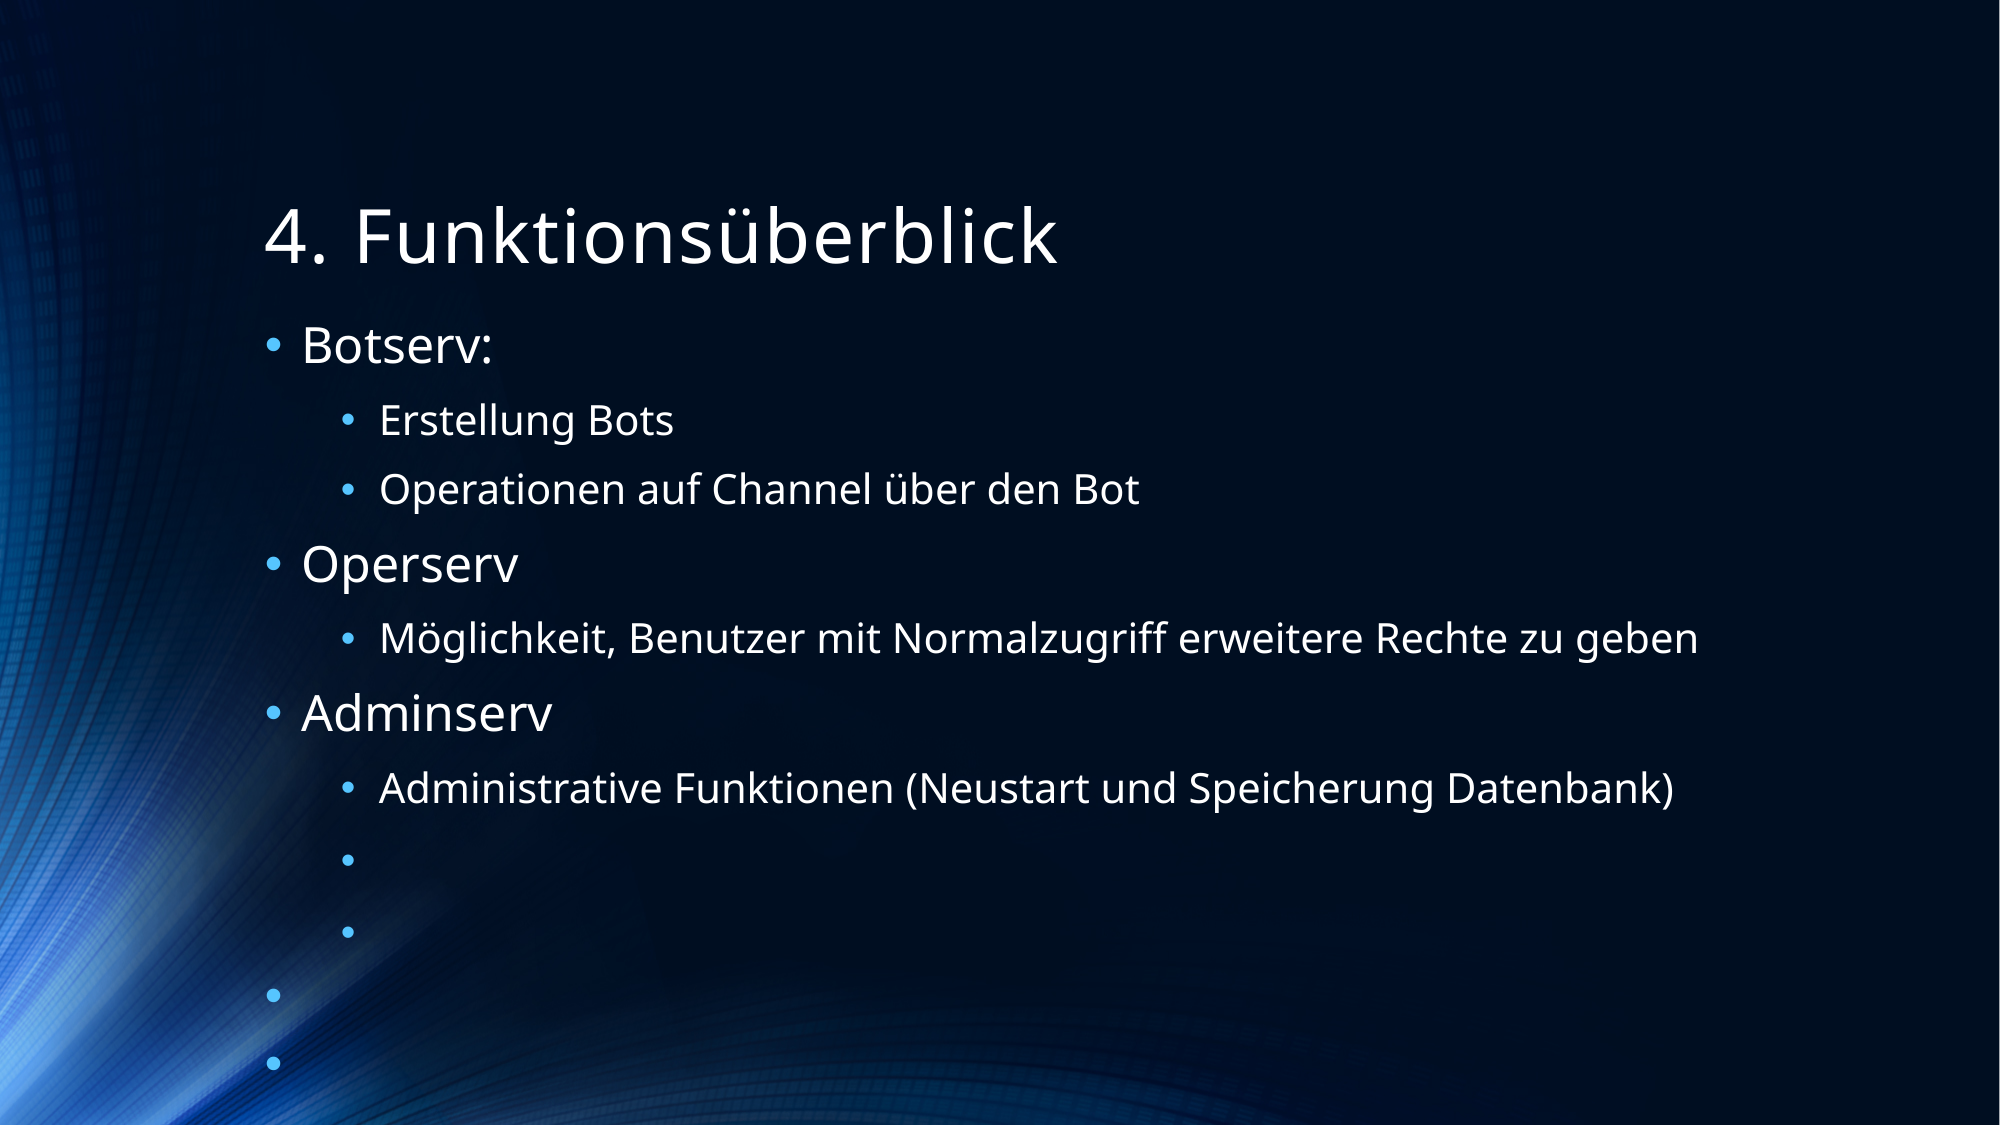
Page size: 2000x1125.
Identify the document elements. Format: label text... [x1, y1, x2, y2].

title 4. Funktionsüberblick [249, 62, 1750, 288]
list Botserv: Erstellung Bots Operationen auf Channel über den Bot Operserv Möglichkeit, Benutzer mit Normalzugriff erweitere Rechte zu geben Adminserv Administrative Funktionen (Neustart und Speicherung Datenbank) [249, 312, 1749, 988]
